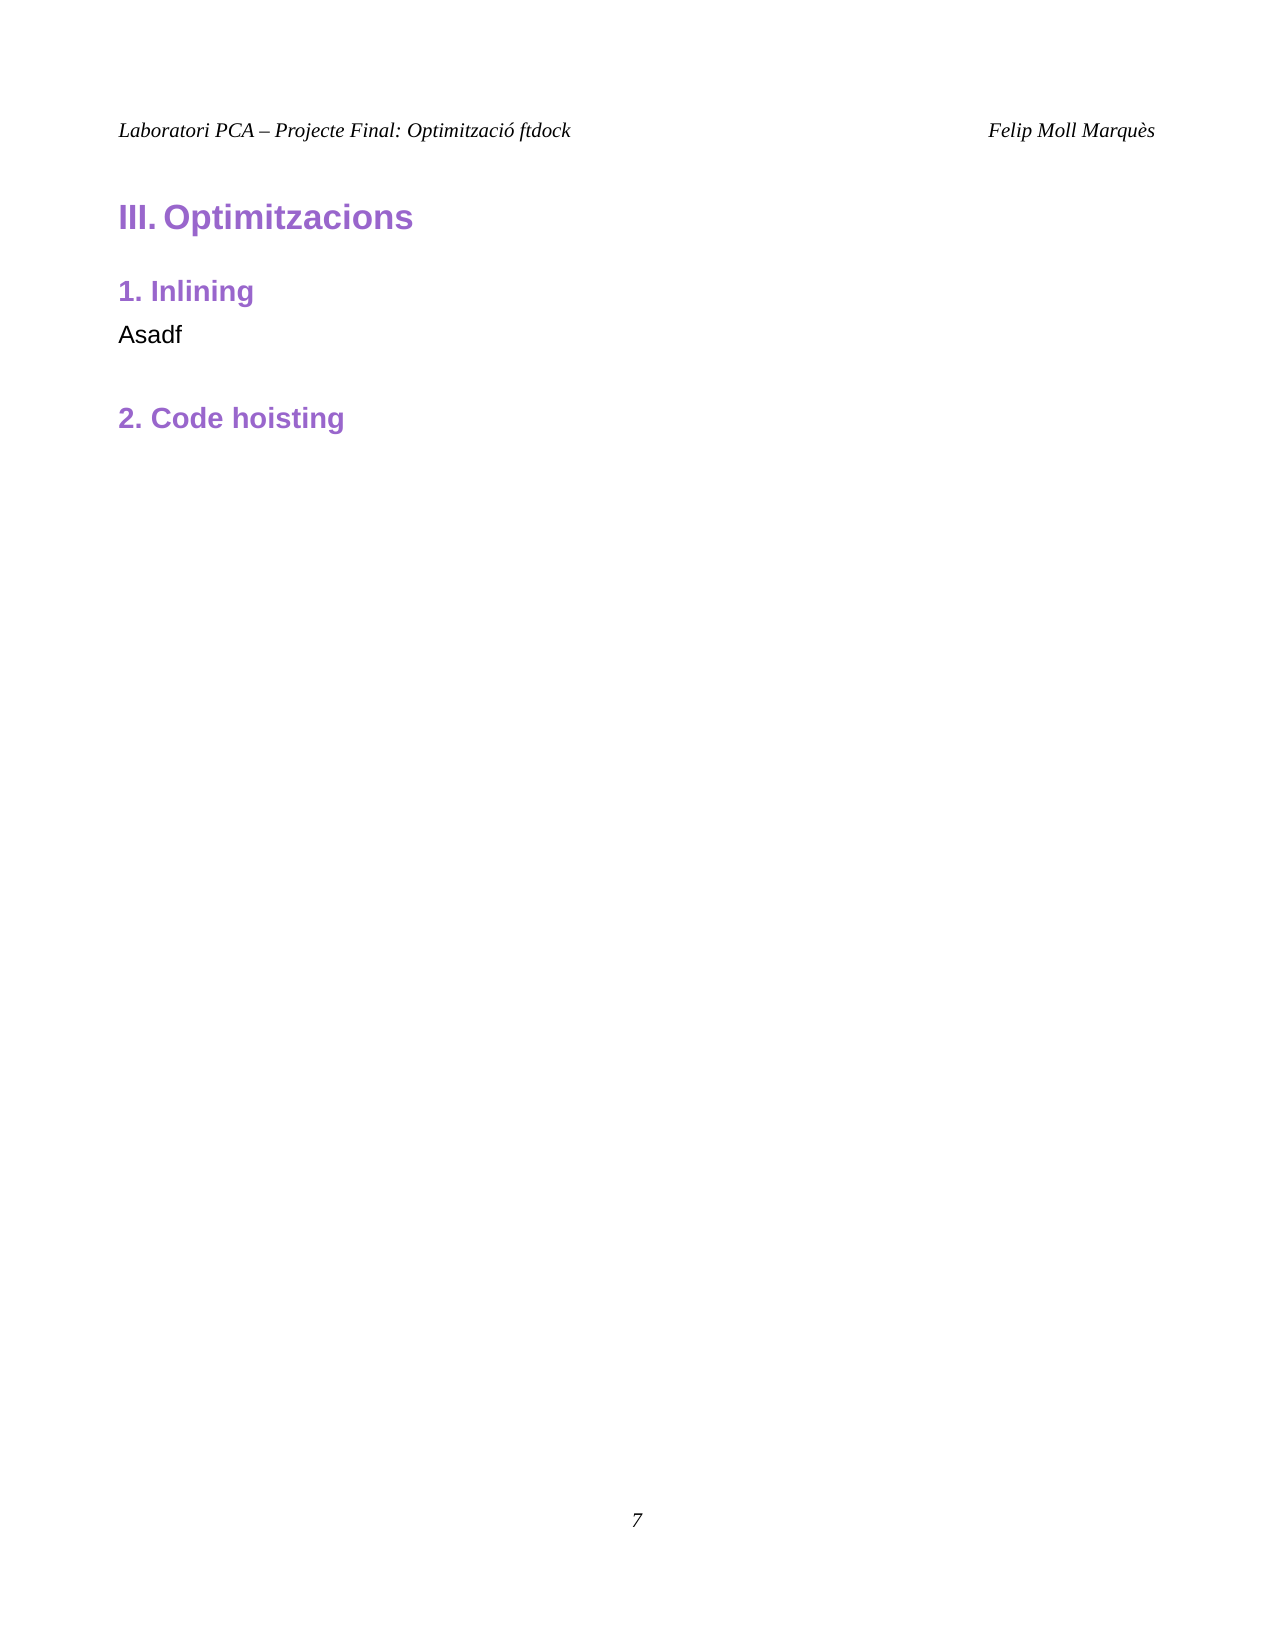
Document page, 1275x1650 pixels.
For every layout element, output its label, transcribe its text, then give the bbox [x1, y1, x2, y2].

subtitle Code hoisting [118, 401, 1157, 434]
subtitle Optimitzacions [118, 197, 1157, 237]
text Asadf [118, 320, 1157, 349]
subtitle Inlining [118, 274, 1157, 308]
